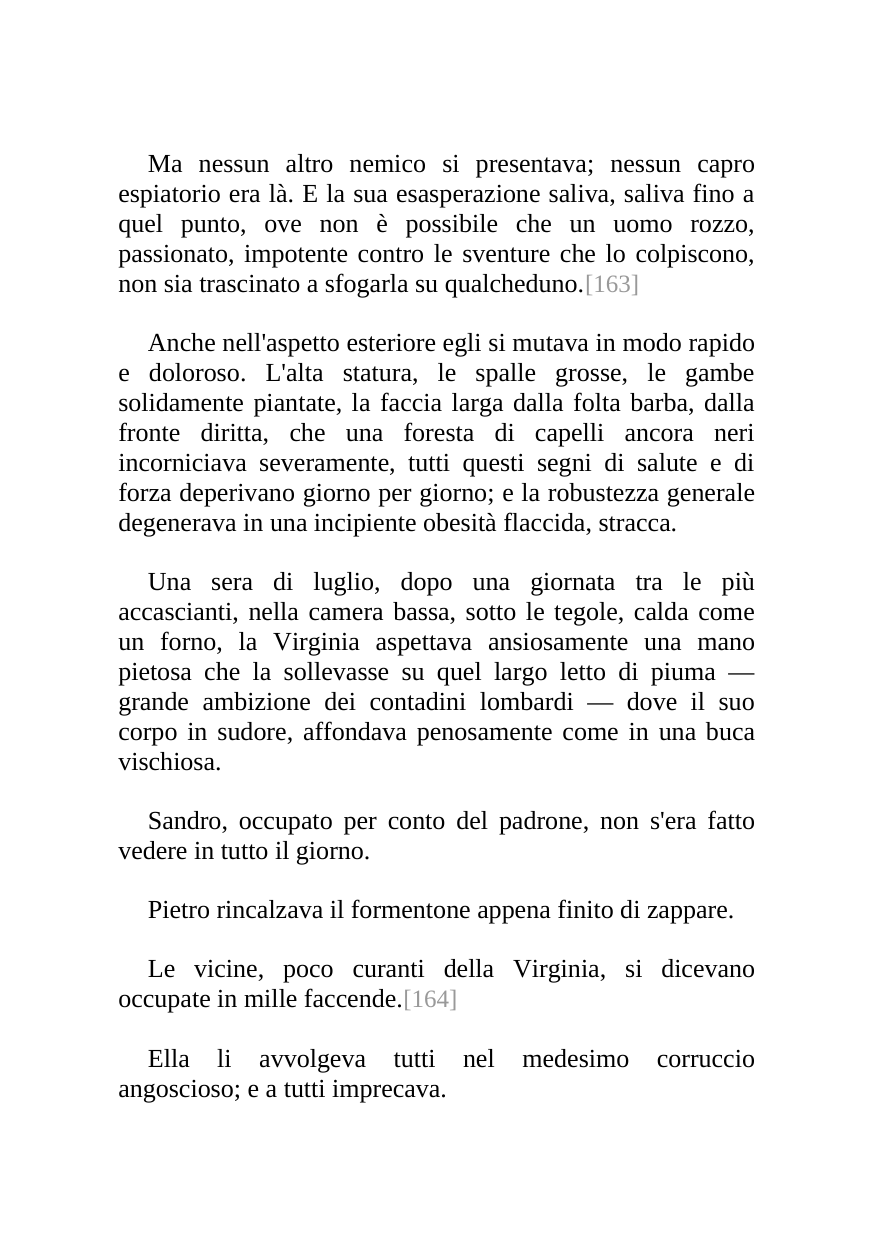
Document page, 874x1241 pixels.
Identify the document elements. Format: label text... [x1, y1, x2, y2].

text Ma nessun altro nemico si presentava; nessun capro espiatorio era là. E la sua esasperazione saliva, saliva fino a quel punto, ove non è possibile che un uomo rozzo, passionato, impotente contro le sventure che lo colpiscono, non sia trascinato a sfogarla su qualcheduno.[163] [118, 148, 756, 298]
text Pietro rincalzava il formentone appena finito di zappare. [118, 894, 756, 924]
text Ella li avvolgeva tutti nel medesimo corruccio angoscioso; e a tutti imprecava. [118, 1043, 756, 1103]
text Sandro, occupato per conto del padrone, non s'era fatto vedere in tutto il giorno. [118, 805, 756, 865]
text Le vicine, poco curanti della Virginia, si dicevano occupate in mille faccende.[164] [118, 953, 756, 1013]
text Una sera di luglio, dopo una giornata tra le più accascianti, nella camera bassa, sotto le tegole, calda come un forno, la Virginia aspettava ansiosamente una mano pietosa che la sollevasse su quel largo letto di piuma — grande ambizione dei contadini lombardi — dove il suo corpo in sudore, affondava penosamente come in una buca vischiosa. [118, 566, 756, 776]
text Anche nell'aspetto esteriore egli si mutava in modo rapido e doloroso. L'alta statura, le spalle grosse, le gambe solidamente piantate, la faccia larga dalla folta barba, dalla fronte diritta, che una foresta di capelli ancora neri incorniciava severamente, tutti questi segni di salute e di forza deperivano giorno per giorno; e la robustezza generale degenerava in una incipiente obesità flaccida, stracca. [118, 327, 756, 537]
